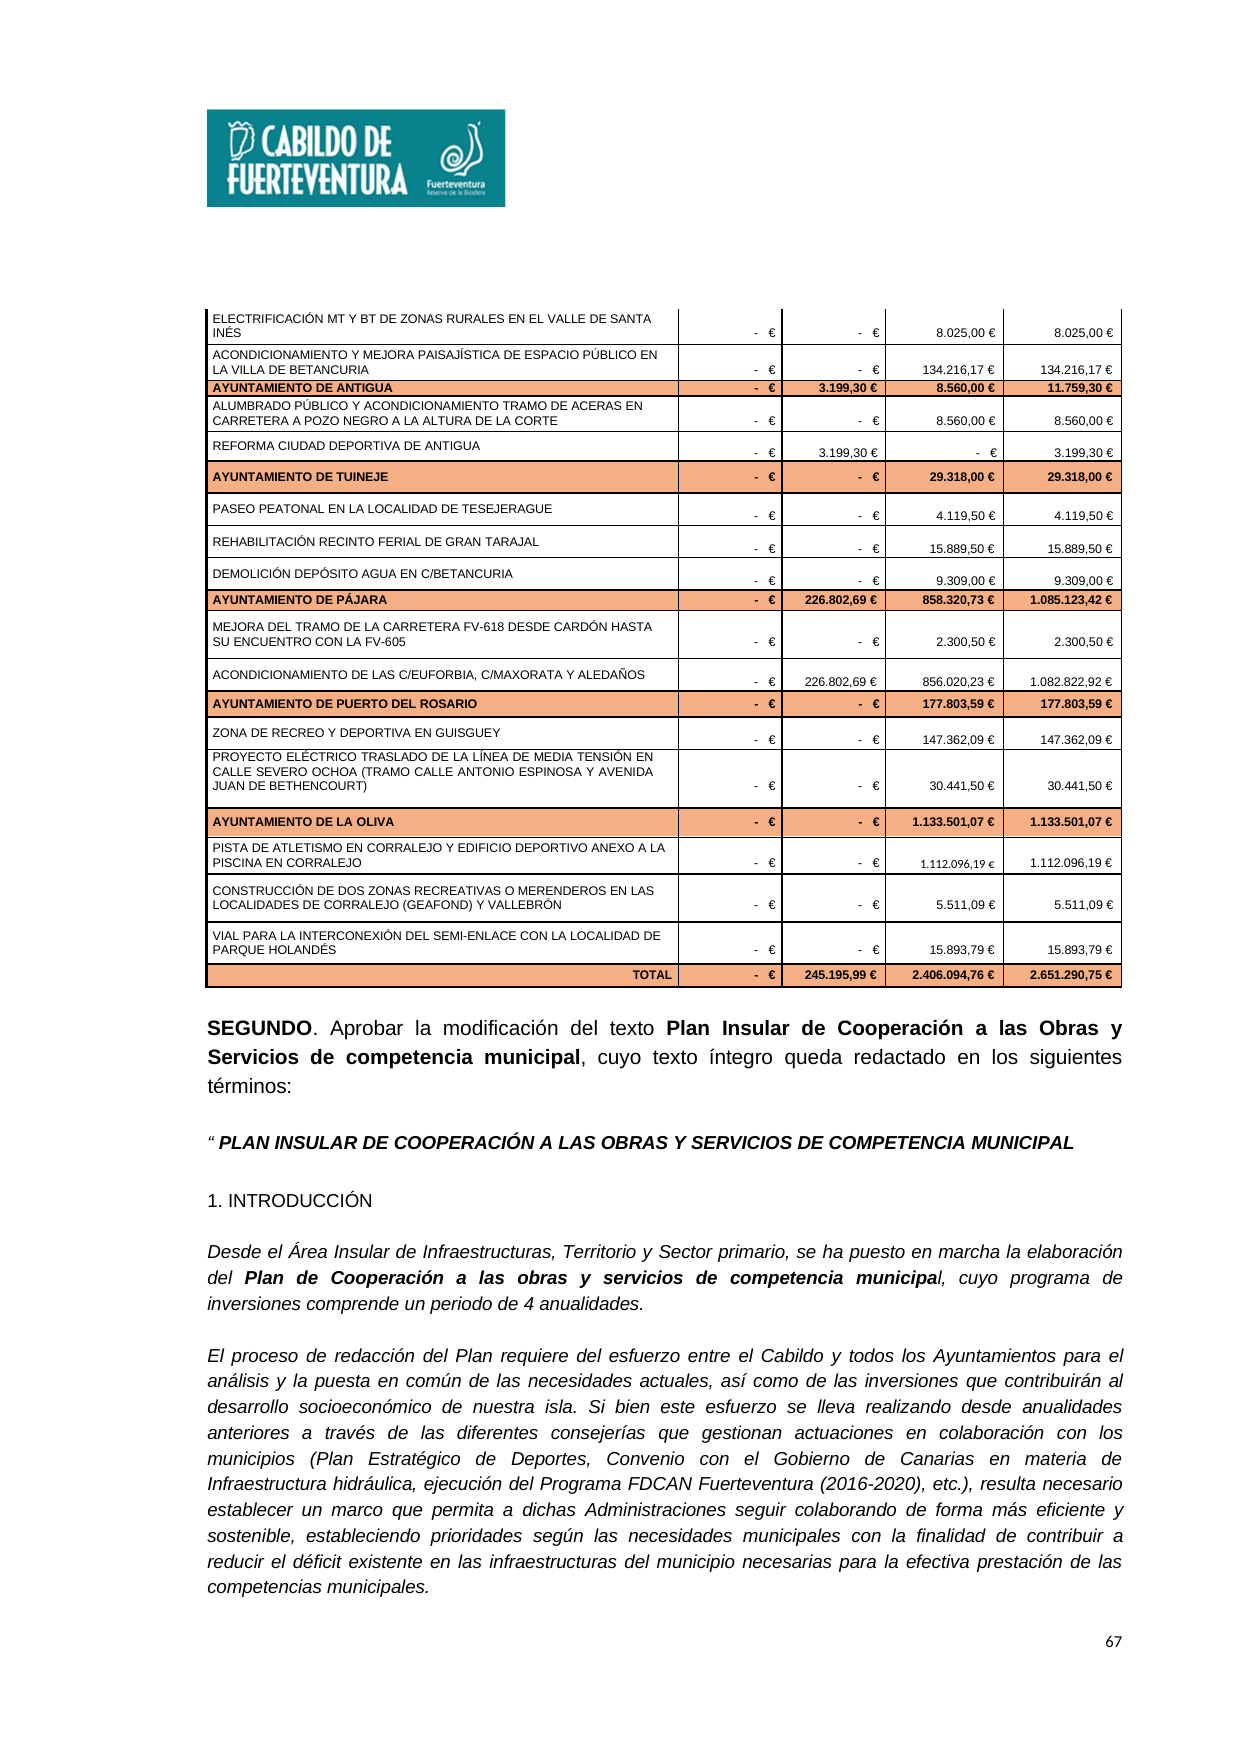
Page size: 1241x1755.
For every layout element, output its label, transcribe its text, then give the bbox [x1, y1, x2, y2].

table_cell - € [679, 750, 781, 807]
table_cell - € [783, 558, 885, 589]
table_cell - € [679, 692, 781, 716]
table_cell 856.020,23 € [886, 659, 1003, 690]
table_cell - € [679, 345, 781, 379]
table_cell AYUNTAMIENTO DE TUINEJE [208, 462, 678, 492]
table_cell PISTA DE ATLETISMO EN CORRALEJO Y EDIFICIO DEPORTIVO ANEXO A LA PISCINA EN CORRALEJO [208, 838, 678, 873]
table_cell - € [679, 659, 781, 690]
table_cell 177.803,59 € [886, 692, 1003, 716]
table_cell - € [783, 809, 885, 836]
table_cell 3.199,30 € [783, 432, 885, 460]
table_cell - € [783, 526, 885, 557]
table_header - € [783, 309, 885, 344]
table_cell 11.759,30 € [1004, 381, 1121, 395]
table_cell 5.511,09 € [886, 875, 1003, 921]
table_cell 134.216,17 € [886, 345, 1003, 379]
table_cell 2.300,50 € [1004, 611, 1121, 658]
table_cell 858.320,73 € [886, 591, 1003, 610]
table_cell ACONDICIONAMIENTO DE LAS C/EUFORBIA, C/MAXORATA Y ALEDAÑOS [208, 659, 678, 690]
table_cell 5.511,09 € [1004, 875, 1121, 921]
table_cell - € [783, 345, 885, 379]
table_cell 147.362,09 € [1004, 718, 1121, 748]
table_cell - € [679, 526, 781, 557]
table_header ELECTRIFICACIÓN MT Y BT DE ZONAS RURALES EN EL VALLE DE SANTA INÉS [208, 309, 678, 344]
table_cell 2.651.290,75 € [1004, 965, 1121, 986]
table_header 8.025,00 € [886, 309, 1003, 344]
table_cell 147.362,09 € [886, 718, 1003, 748]
table_cell TOTAL [208, 965, 678, 986]
table_cell 8.560,00 € [886, 397, 1003, 431]
table_cell 15.889,50 € [886, 526, 1003, 557]
table_cell 29.318,00 € [1004, 462, 1121, 492]
table_cell PASEO PEATONAL EN LA LOCALIDAD DE TESEJERAGUE [208, 494, 678, 524]
table_cell - € [679, 432, 781, 460]
table_cell 4.119,50 € [1004, 494, 1121, 524]
table_cell MEJORA DEL TRAMO DE LA CARRETERA FV-618 DESDE CARDÓN HASTA SU ENCUENTRO CON LA FV-605 [208, 611, 678, 658]
table_cell 8.560,00 € [886, 381, 1003, 395]
table_cell AYUNTAMIENTO DE PUERTO DEL ROSARIO [208, 692, 678, 716]
table_cell - € [679, 809, 781, 836]
table_cell 226.802,69 € [783, 659, 885, 690]
table_cell - € [783, 718, 885, 748]
table_cell 2.300,50 € [886, 611, 1003, 658]
table_cell 1.133.501,07 € [886, 809, 1003, 836]
table_cell 15.889,50 € [1004, 526, 1121, 557]
table_cell - € [679, 875, 781, 921]
subtitle “ PLAN INSULAR DE COOPERACIÓN A LAS OBRAS Y SERVICIOS DE COMPETENCIA MUNICIPAL [207, 1132, 1134, 1153]
table_cell 245.195,99 € [783, 965, 885, 986]
table_cell 1.085.123,42 € [1004, 591, 1121, 610]
table_cell - € [679, 397, 781, 431]
table_cell - € [679, 381, 781, 395]
table_cell DEMOLICIÓN DEPÓSITO AGUA EN C/BETANCURIA [208, 558, 678, 589]
table_cell - € [783, 611, 885, 658]
text El proceso de redacción del Plan requiere del esfuerzo entre el Cabildo y todos los Ayuntamientos para el análisis y la puesta en común de las necesidades actuales, así como de las inversiones que contribuirán al desarrollo socioeconómico de nuestra isla. Si bien este esfuerzo se lleva realizando desde anualidades anteriores a través de las diferentes consejerías que gestionan actuaciones en colaboración con los municipios (Plan Estratégico de Deportes, Convenio con el Gobierno de Canarias en materia de Infraestructura hidráulica, ejecución del Programa FDCAN Fuerteventura (2016-2020), etc.), resulta necesario establecer un marco que permita a dichas Administraciones seguir colaborando de forma más eficiente y sostenible, estableciendo prioridades según las necesidades municipales con la finalidad de contribuir a reducir el déficit existente en las infraestructuras del municipio necesarias para la efectiva prestación de las competencias municipales. [207, 1344, 1123, 1598]
table_cell AYUNTAMIENTO DE ANTIGUA [208, 381, 678, 395]
table_cell - € [783, 923, 885, 963]
text 1. INTRODUCCIÓN [207, 1189, 1134, 1211]
table_cell - € [886, 432, 1003, 460]
table_cell 4.119,50 € [886, 494, 1003, 524]
table_cell 30.441,50 € [886, 750, 1003, 807]
table_cell - € [783, 875, 885, 921]
table_cell - € [783, 494, 885, 524]
table_cell REFORMA CIUDAD DEPORTIVA DE ANTIGUA [208, 432, 678, 460]
table_cell 15.893,79 € [1004, 923, 1121, 963]
table_cell - € [679, 611, 781, 658]
table_cell 134.216,17 € [1004, 345, 1121, 379]
table_cell AYUNTAMIENTO DE PÁJARA [208, 591, 678, 610]
table_cell 9.309,00 € [1004, 558, 1121, 589]
table_cell AYUNTAMIENTO DE LA OLIVA [208, 809, 678, 836]
table_cell - € [679, 558, 781, 589]
table_cell 1.112.096,19 € [886, 838, 1003, 873]
table_cell ZONA DE RECREO Y DEPORTIVA EN GUISGUEY [208, 718, 678, 748]
table_cell CONSTRUCCIÓN DE DOS ZONAS RECREATIVAS O MERENDEROS EN LAS LOCALIDADES DE CORRALEJO (GEAFOND) Y VALLEBRÓN [208, 875, 678, 921]
table_cell 1.112.096,19 € [1004, 838, 1121, 873]
table_cell - € [783, 462, 885, 492]
table_cell 30.441,50 € [1004, 750, 1121, 807]
table_cell - € [679, 462, 781, 492]
table_cell - € [679, 965, 781, 986]
table_cell 3.199,30 € [1004, 432, 1121, 460]
table_cell 29.318,00 € [886, 462, 1003, 492]
table_cell ACONDICIONAMIENTO Y MEJORA PAISAJÍSTICA DE ESPACIO PÚBLICO EN LA VILLA DE BETANCURIA [208, 345, 678, 379]
table_cell - € [679, 591, 781, 610]
table_cell ALUMBRADO PÚBLICO Y ACONDICIONAMIENTO TRAMO DE ACERAS EN CARRETERA A POZO NEGRO A LA ALTURA DE LA CORTE [208, 397, 678, 431]
table_cell 1.082.822,92 € [1004, 659, 1121, 690]
table_cell 3.199,30 € [783, 381, 885, 395]
table_cell - € [783, 692, 885, 716]
table_cell - € [783, 750, 885, 807]
table_cell - € [783, 838, 885, 873]
text SEGUNDO. Aprobar la modificación del texto Plan Insular de Cooperación a las Obras y Servicios de competencia municipal, cuyo texto íntegro queda redactado en los siguientes términos: [207, 1016, 1123, 1098]
table_cell 226.802,69 € [783, 591, 885, 610]
table_cell - € [679, 838, 781, 873]
table_cell REHABILITACIÓN RECINTO FERIAL DE GRAN TARAJAL [208, 526, 678, 557]
table_cell - € [679, 718, 781, 748]
table_cell PROYECTO ELÉCTRICO TRASLADO DE LA LÍNEA DE MEDIA TENSIÓN EN CALLE SEVERO OCHOA (TRAMO CALLE ANTONIO ESPINOSA Y AVENIDA JUAN DE BETHENCOURT) [208, 750, 678, 807]
table_cell 9.309,00 € [886, 558, 1003, 589]
table_cell - € [679, 494, 781, 524]
table_header 8.025,00 € [1004, 309, 1121, 344]
table_cell 15.893,79 € [886, 923, 1003, 963]
table_cell - € [679, 923, 781, 963]
table_cell 8.560,00 € [1004, 397, 1121, 431]
table_cell - € [783, 397, 885, 431]
table_header - € [679, 309, 781, 344]
table_cell 1.133.501,07 € [1004, 809, 1121, 836]
table_cell VIAL PARA LA INTERCONEXIÓN DEL SEMI-ENLACE CON LA LOCALIDAD DE PARQUE HOLANDÉS [208, 923, 678, 963]
text Desde el Área Insular de Infraestructuras, Territorio y Sector primario, se ha puesto en marcha la elaboración del Plan de Cooperación a las obras y servicios de competencia municipal, cuyo programa de inversiones comprende un periodo de 4 anualidades. [207, 1241, 1123, 1314]
table_cell 2.406.094,76 € [886, 965, 1003, 986]
table_cell 177.803,59 € [1004, 692, 1121, 716]
